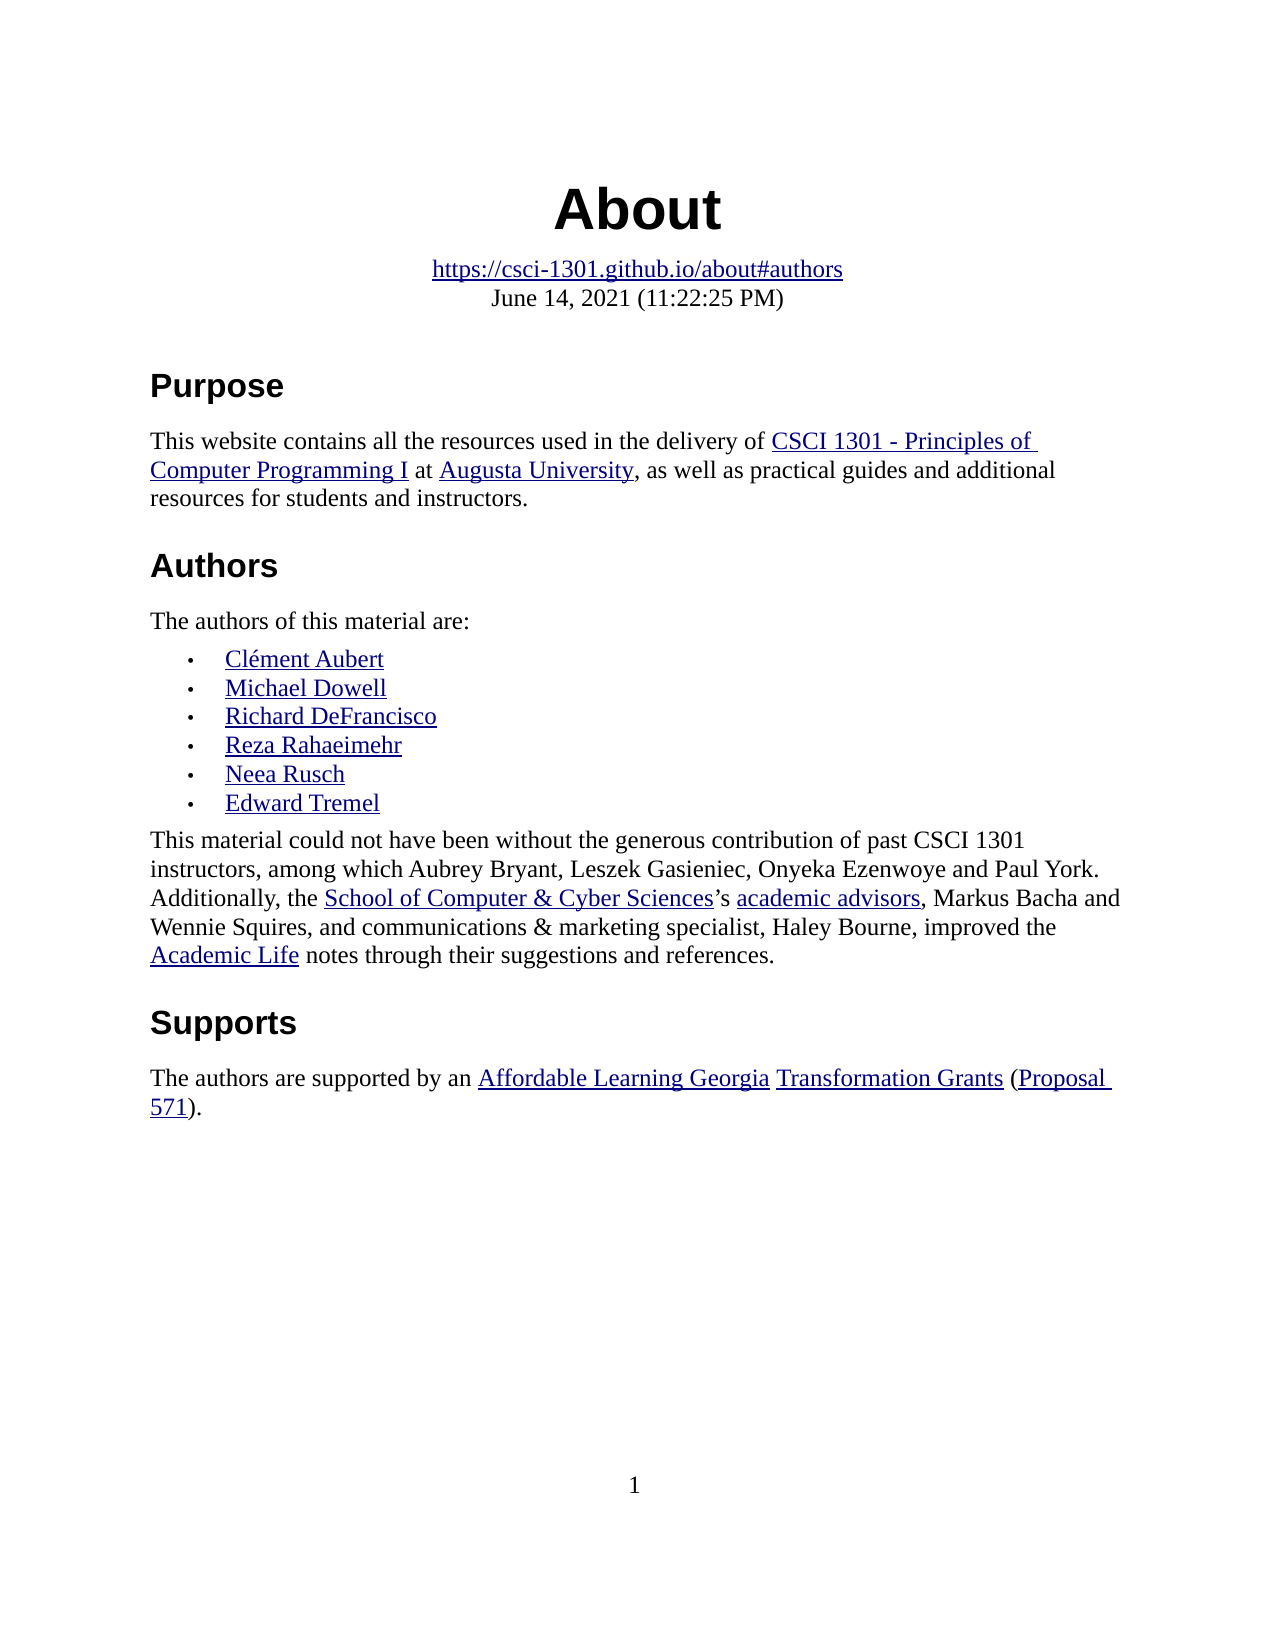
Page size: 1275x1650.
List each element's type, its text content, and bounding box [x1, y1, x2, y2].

subtitle Supports [150, 1003, 1125, 1042]
text This material could not have been without the generous contribution of past CSCI 1301 instructors, among which Aubrey Bryant, Leszek Gasieniec, Onyeka Ezenwoye and Paul York. Additionally, the School of Computer & Cyber Sciences’s academic advisors, Markus Bacha and Wennie Squires, and communications & marketing specialist, Haley Bourne, improved the Academic Life notes through their suggestions and references. [150, 825, 1125, 969]
list Reza Rahaeimehr [187, 730, 1125, 759]
subtitle Authors [150, 546, 1125, 585]
title About [150, 175, 1125, 242]
list Neea Rusch [187, 759, 1125, 788]
text The authors of this material are: [150, 606, 1125, 635]
text https://csci-1301.github.io/about#authors [150, 254, 1125, 283]
list Michael Dowell [187, 673, 1125, 701]
text June 14, 2021 (11:22:25 PM) [150, 283, 1125, 312]
list Edward Tremel [187, 788, 1125, 816]
list Richard DeFrancisco [187, 701, 1125, 730]
text This website contains all the resources used in the delivery of CSCI 1301 - Principles of Computer Programming I at Augusta University, as well as practical guides and additional resources for students and instructors. [150, 426, 1125, 512]
list Clément Aubert [187, 644, 1125, 673]
subtitle Purpose [150, 366, 1125, 404]
text The authors are supported by an Affordable Learning Georgia Transformation Grants (Proposal 571). [150, 1063, 1125, 1121]
